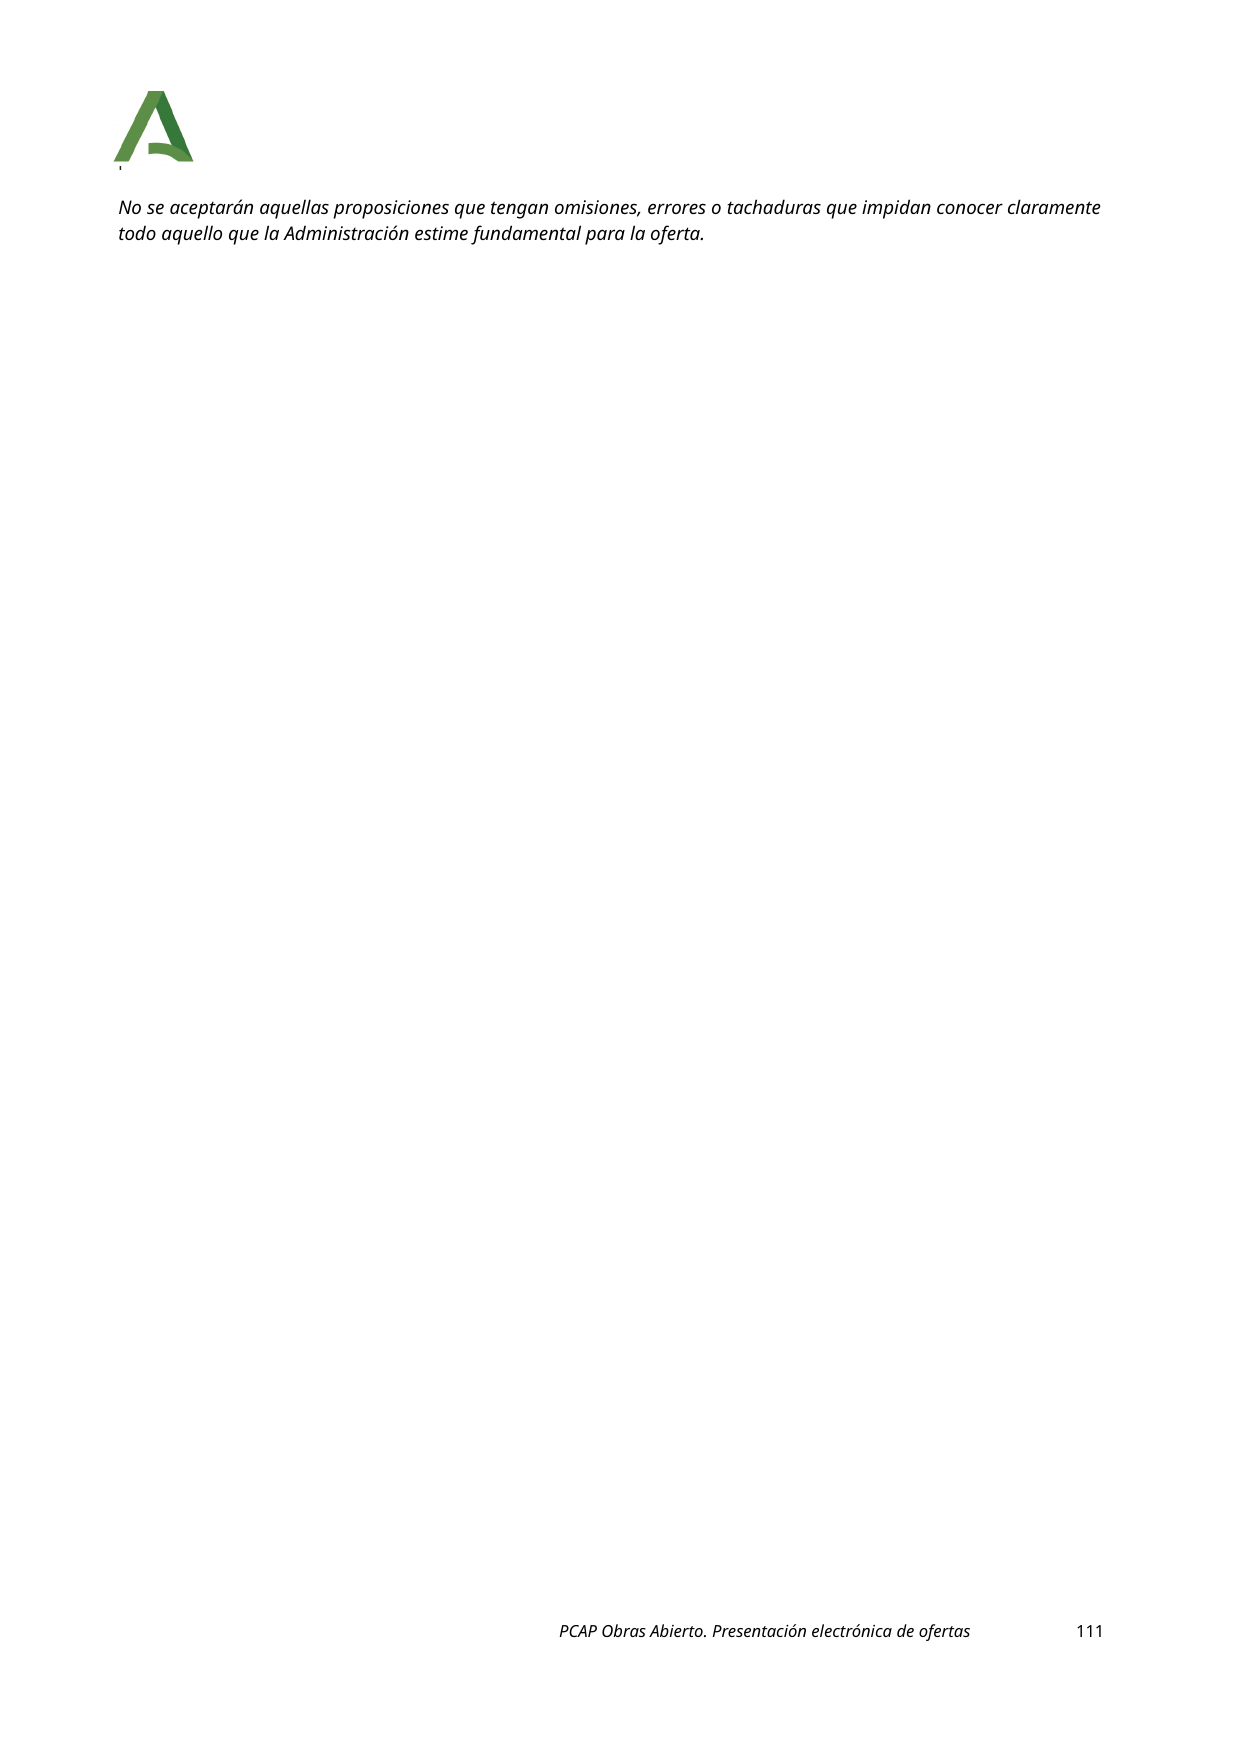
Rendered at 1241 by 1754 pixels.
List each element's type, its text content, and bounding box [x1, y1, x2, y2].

text No se aceptarán aquellas proposiciones que tengan omisiones, errores o tachaduras que impidan conocer claramente todo aquello que la Administración estime fundamental para la oferta. [118, 194, 1104, 245]
picture [109, 86, 198, 166]
